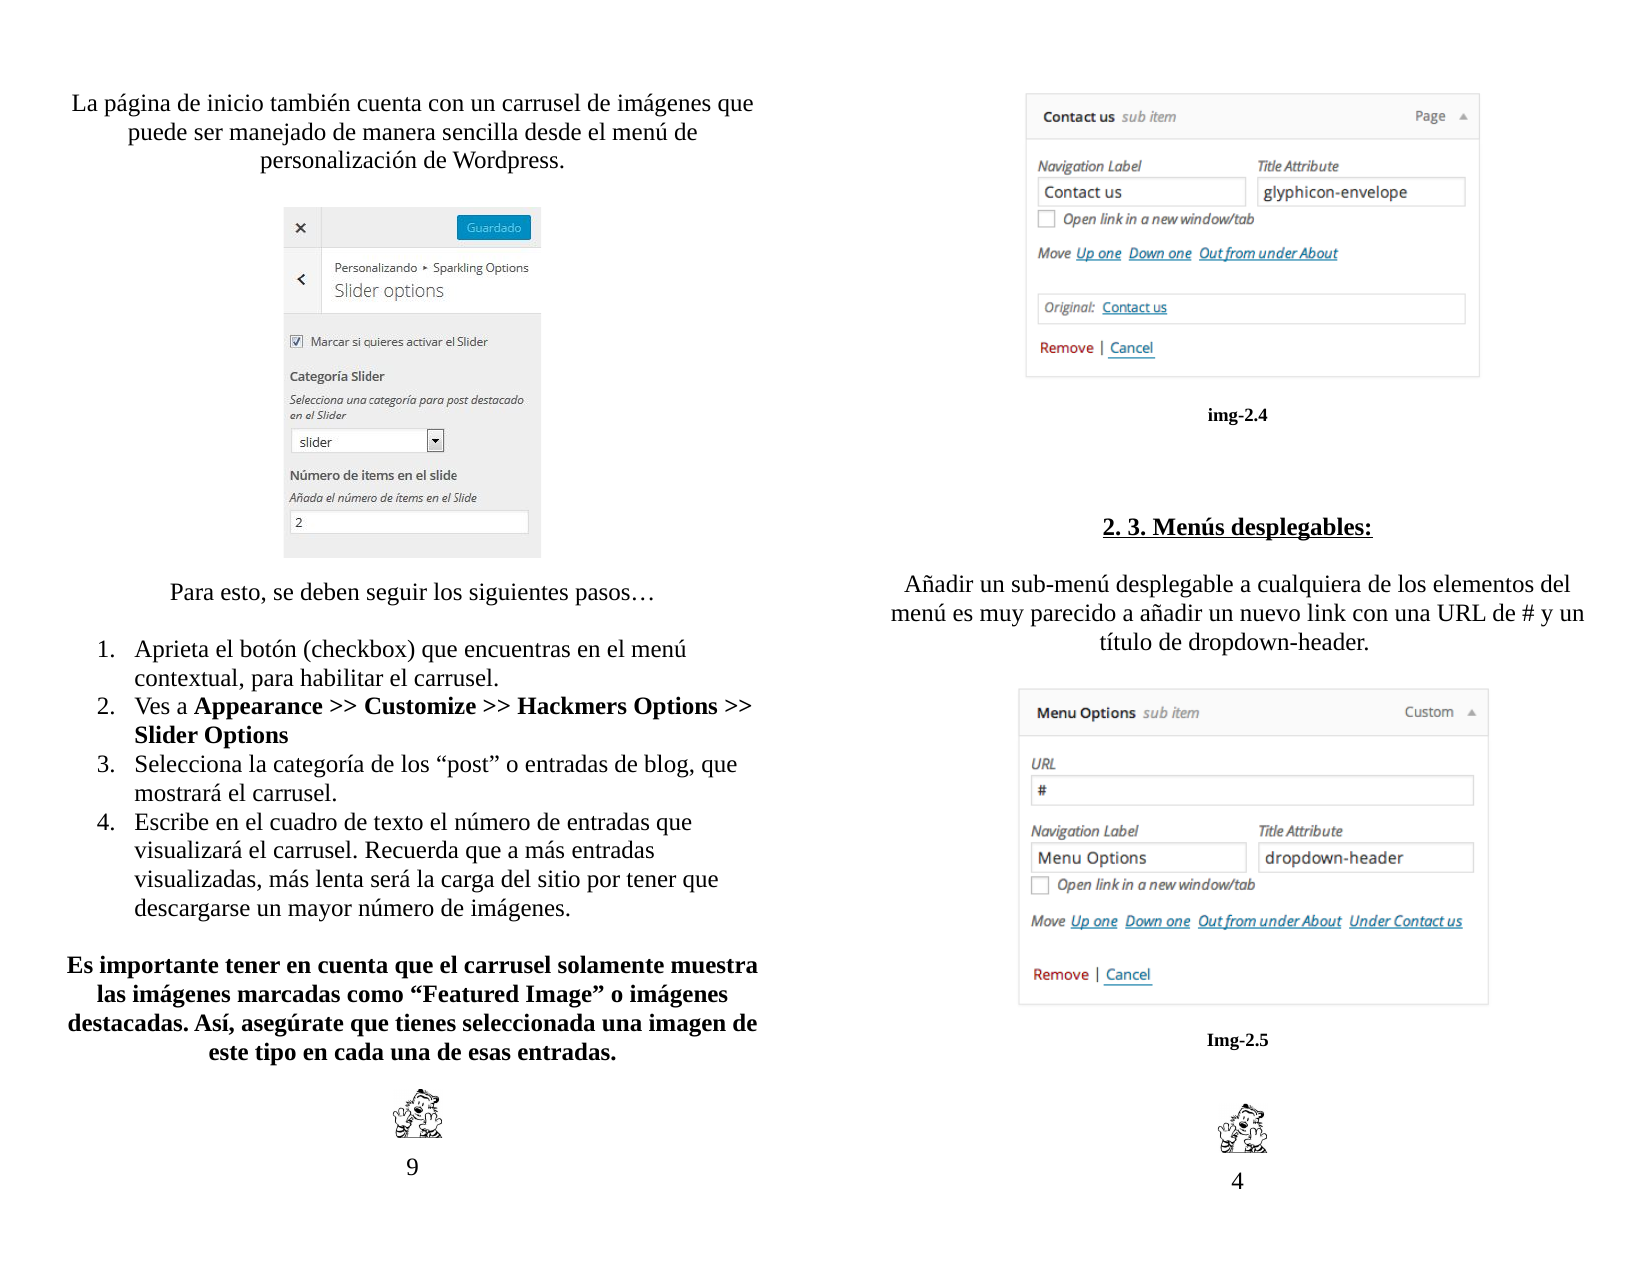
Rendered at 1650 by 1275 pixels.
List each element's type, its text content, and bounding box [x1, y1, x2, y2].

picture [283, 207, 542, 558]
picture [392, 1089, 443, 1138]
text Es importante tener en cuenta que el carrusel solamente muestra las imágenes marcadas como “Featured Image” o imágenes destacadas. Así, asegúrate que tienes seleccionada una imagen de este tipo en cada una de esas entradas. [59, 950, 766, 1065]
list Aprieta el botón (checkbox) que encuentras en el menú contextual, para habilitar el carrusel. [97, 634, 766, 692]
text La página de inicio también cuenta con un carrusel de imágenes que puede ser manejado de manera sencilla desde el menú de personalización de Wordpress. [59, 88, 766, 174]
list Selecciona la categoría de los “post” o entradas de blog, que mostrará el carrusel. [97, 749, 766, 807]
picture [1006, 684, 1506, 1014]
picture [1018, 90, 1491, 386]
text Img-2.5 [884, 1029, 1591, 1051]
text Añadir un sub-menú desplegable a cualquiera de los elementos del menú es muy parecido a añadir un nuevo link con una URL de # y un título de dropdown-header. [884, 569, 1591, 656]
picture [1217, 1103, 1268, 1153]
text Para esto, se deben seguir los siguientes pasos… [59, 577, 766, 605]
text 4 [884, 1166, 1591, 1195]
list Escribe en el cuadro de texto el número de entradas que visualizará el carrusel. Recuerda que a más entradas visualizadas, más lenta será la carga del sitio por tener que descargarse un mayor número de imágenes. [97, 807, 766, 922]
text 9 [59, 1152, 766, 1180]
text 2. 3. Menús desplegables: [884, 512, 1591, 541]
list Ves a Appearance >> Customize >> Hackmers Options >> Slider Options [97, 692, 766, 749]
text img-2.4 [884, 404, 1591, 426]
